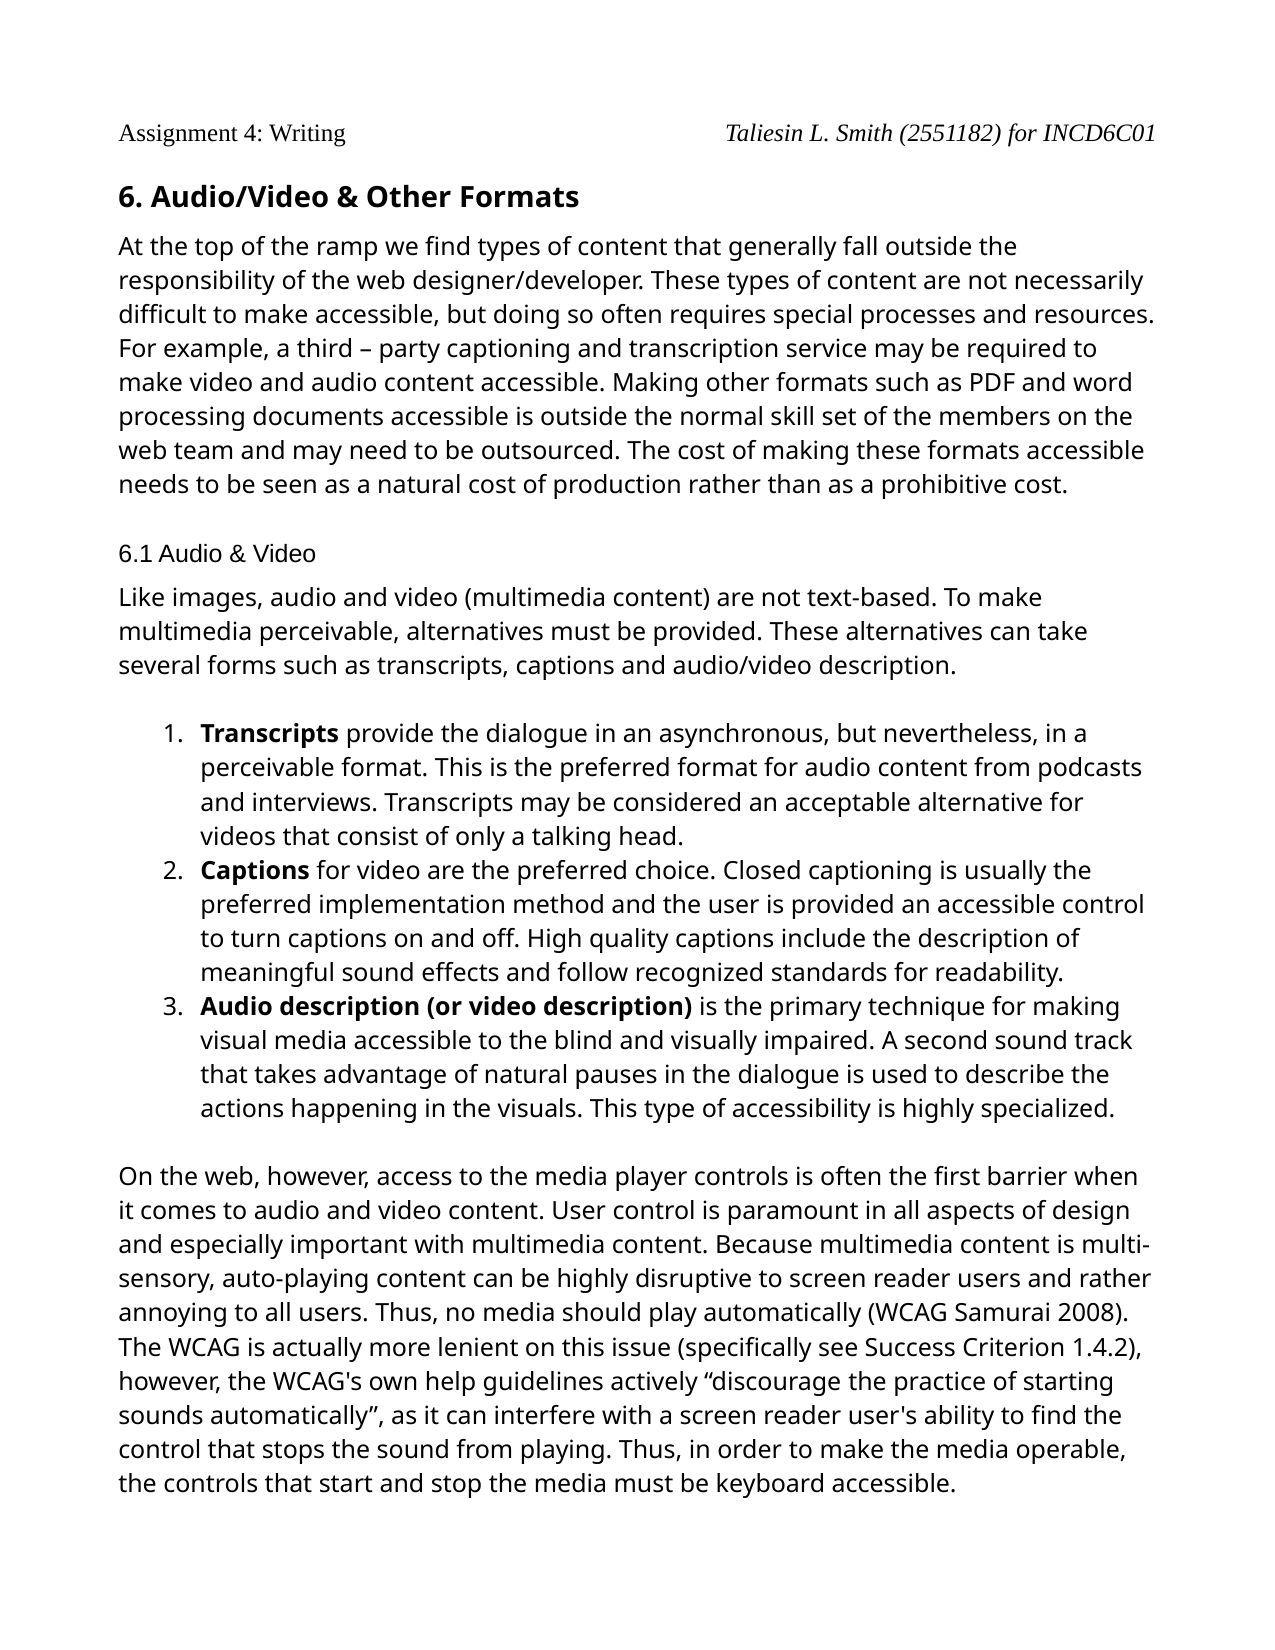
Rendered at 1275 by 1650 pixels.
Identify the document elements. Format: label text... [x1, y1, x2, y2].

text On the web, however, access to the media player controls is often the first barrier when it comes to audio and video content. User control is paramount in all aspects of design and especially important with multimedia content. Because multimedia content is multi-sensory, auto-playing content can be highly disruptive to screen reader users and rather annoying to all users. Thus, no media should play automatically (WCAG Samurai 2008). The WCAG is actually more lenient on this issue (specifically see Success Criterion 1.4.2), however, the WCAG's own help guidelines actively “discourage the practice of starting sounds automatically”, as it can interfere with a screen reader user's ability to find the control that stops the sound from playing. Thus, in order to make the media operable, the controls that start and stop the media must be keyboard accessible. [118, 1159, 1157, 1499]
list Transcripts provide the dialogue in an asynchronous, but nevertheless, in a perceivable format. This is the preferred format for audio content from podcasts and interviews. Transcripts may be considered an acceptable alternative for videos that consist of only a talking head. [163, 716, 1157, 852]
text Like images, audio and video (multimedia content) are not text-based. To make multimedia perceivable, alternatives must be provided. These alternatives can take several forms such as transcripts, captions and audio/video description. [118, 580, 1157, 682]
subtitle 6.1 Audio & Video [118, 538, 1157, 567]
list Audio description (or video description) is the primary technique for making visual media accessible to the blind and visually impaired. A second sound track that takes advantage of natural pauses in the dialogue is used to describe the actions happening in the visuals. This type of accessibility is highly specialized. [163, 988, 1157, 1125]
subtitle 6. Audio/Video & Other Formats [118, 176, 1157, 216]
text At the top of the ramp we find types of content that generally fall outside the responsibility of the web designer/developer. These types of content are not necessarily difficult to make accessible, but doing so often requires special processes and resources. For example, a third – party captioning and transcription service may be required to make video and audio content accessible. Making other formats such as PDF and word processing documents accessible is outside the normal skill set of the members on the web team and may need to be outsourced. The cost of making these formats accessible needs to be seen as a natural cost of production rather than as a prohibitive cost. [118, 228, 1157, 501]
list Captions for video are the preferred choice. Closed captioning is usually the preferred implementation method and the user is provided an accessible control to turn captions on and off. High quality captions include the description of meaningful sound effects and follow recognized standards for readability. [163, 852, 1157, 988]
